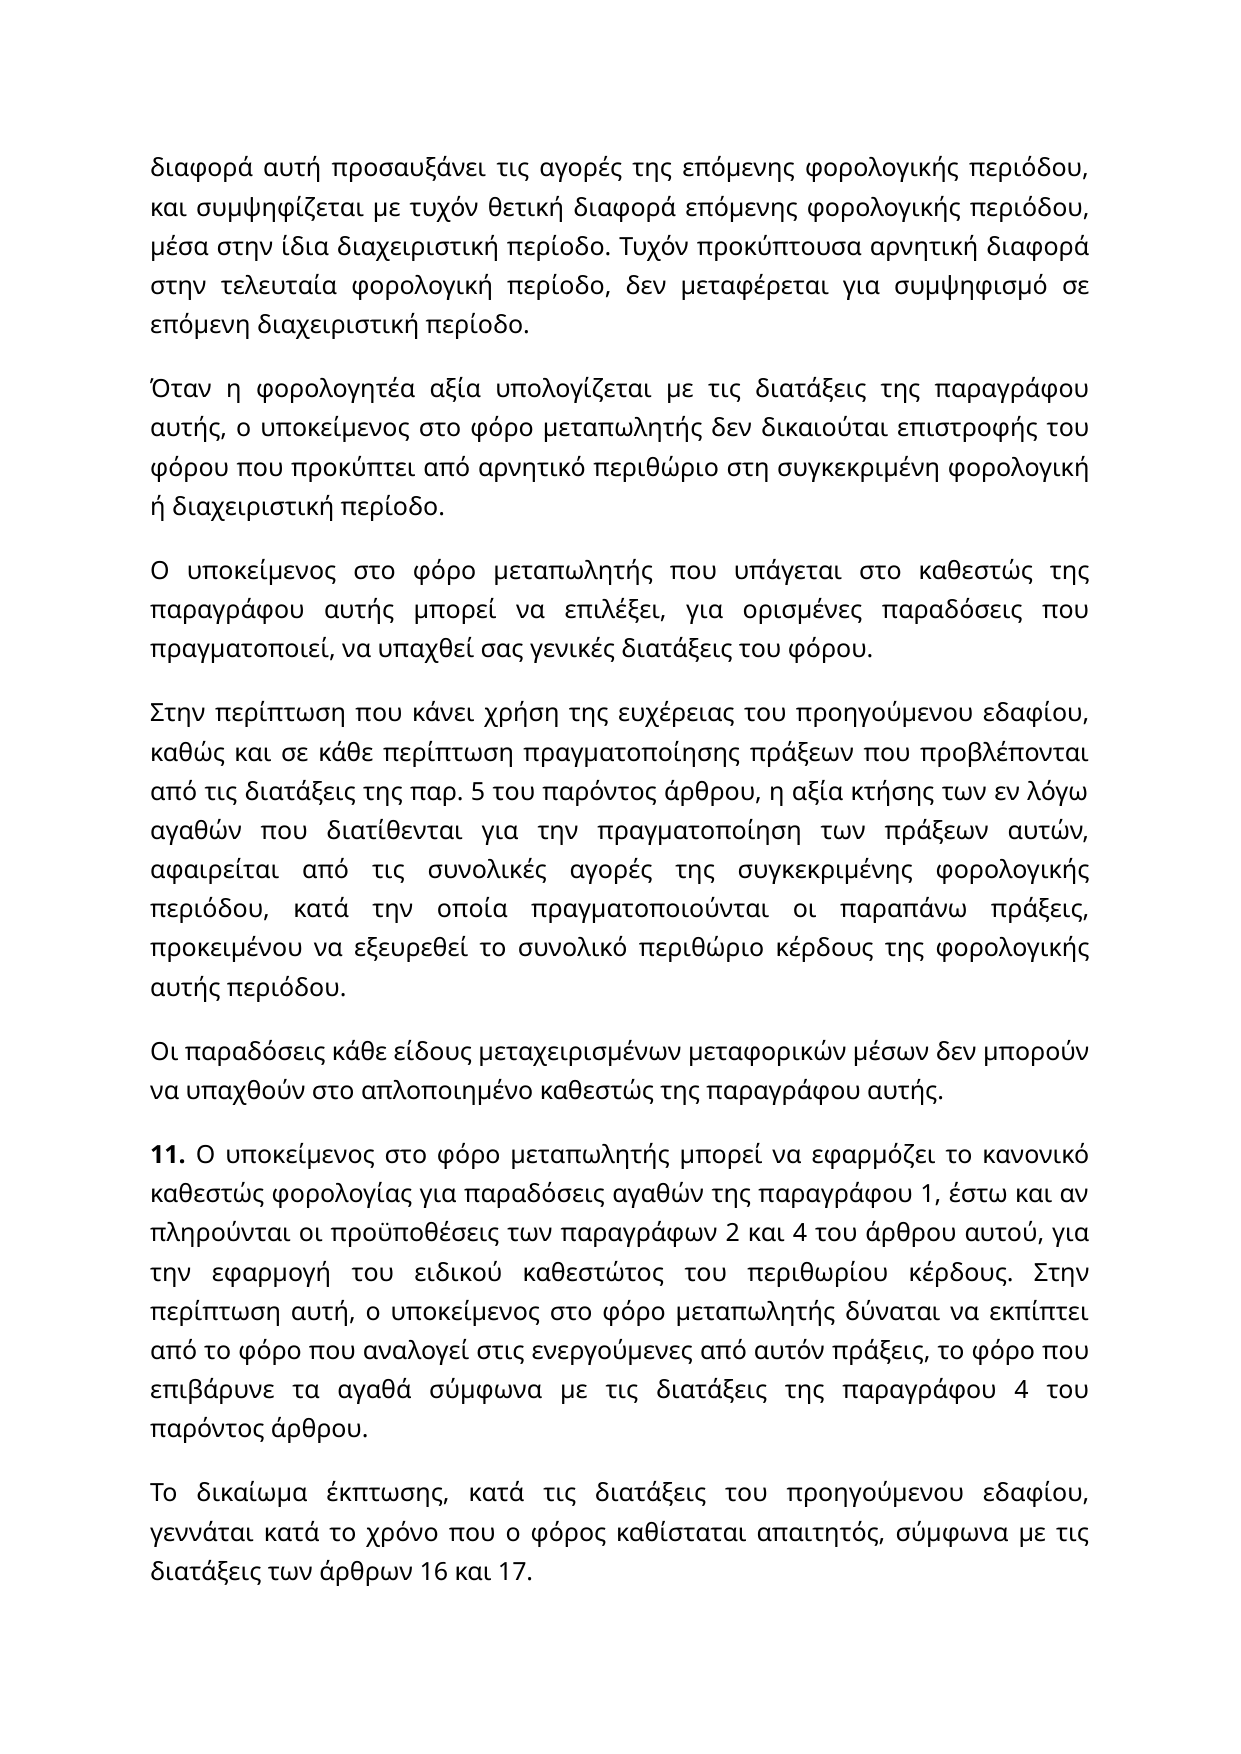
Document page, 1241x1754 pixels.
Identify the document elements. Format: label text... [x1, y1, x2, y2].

text Στην περίπτωση που κάνει χρήση της ευχέρειας του προηγούμενου εδαφίου, καθώς και σε κάθε περίπτωση πραγματοποίησης πράξεων που προβλέπονται από τις διατάξεις της παρ. 5 του παρόντος άρθρου, η αξία κτήσης των εν λόγω αγαθών που διατίθενται για την πραγματοποίηση των πράξεων αυτών, αφαιρείται από τις συνολικές αγορές της συγκεκριμένης φορολογικής περιόδου, κατά την οποία πραγματοποιούνται οι παραπάνω πράξεις, προκειμένου να εξευρεθεί το συνολικό περιθώριο κέρδους της φορολογικής αυτής περιόδου. [150, 695, 1090, 1003]
text διαφορά αυτή προσαυξάνει τις αγορές της επόμενης φορολογικής περιόδου, και συμψηφίζεται με τυχόν θετική διαφορά επόμενης φορολογικής περιόδου, μέσα στην ίδια διαχειριστική περίοδο. Τυχόν προκύπτουσα αρνητική διαφορά στην τελευταία φορολογική περίοδο, δεν μεταφέρεται για συμψηφισμό σε επόμενη διαχειριστική περίοδο. [150, 150, 1090, 341]
text Ο υποκείμενος στο φόρο μεταπωλητής που υπάγεται στο καθεστώς της παραγράφου αυτής μπορεί να επιλέξει, για ορισμένες παραδόσεις που πραγματοποιεί, να υπαχθεί σας γενικές διατάξεις του φόρου. [150, 552, 1090, 665]
text Όταν η φορολογητέα αξία υπολογίζεται με τις διατάξεις της παραγράφου αυτής, ο υποκείμενος στο φόρο μεταπωλητής δεν δικαιούται επιστροφής του φόρου που προκύπτει από αρνητικό περιθώριο στη συγκεκριμένη φορολογική ή διαχειριστική περίοδο. [150, 371, 1090, 522]
text Το δικαίωμα έκπτωσης, κατά τις διατάξεις του προηγούμενου εδαφίου, γεννάται κατά το χρόνο που ο φόρος καθίσταται απαιτητός, σύμφωνα με τις διατάξεις των άρθρων 16 και 17. [150, 1475, 1090, 1587]
text 11. Ο υποκείμενος στο φόρο μεταπωλητής μπορεί να εφαρμόζει το κανονικό καθεστώς φορολογίας για παραδόσεις αγαθών της παραγράφου 1, έστω και αν πληρούνται οι προϋποθέσεις των παραγράφων 2 και 4 του άρθρου αυτού, για την εφαρμογή του ειδικού καθεστώτος του περιθωρίου κέρδους. Στην περίπτωση αυτή, ο υποκείμενος στο φόρο μεταπωλητής δύναται να εκπίπτει από το φόρο που αναλογεί στις ενεργούμενες από αυτόν πράξεις, το φόρο που επιβάρυνε τα αγαθά σύμφωνα με τις διατάξεις της παραγράφου 4 του παρόντος άρθρου. [150, 1137, 1090, 1445]
text Οι παραδόσεις κάθε είδους μεταχειρισμένων μεταφορικών μέσων δεν μπορούν να υπαχθούν στο απλοποιημένο καθεστώς της παραγράφου αυτής. [150, 1033, 1090, 1107]
